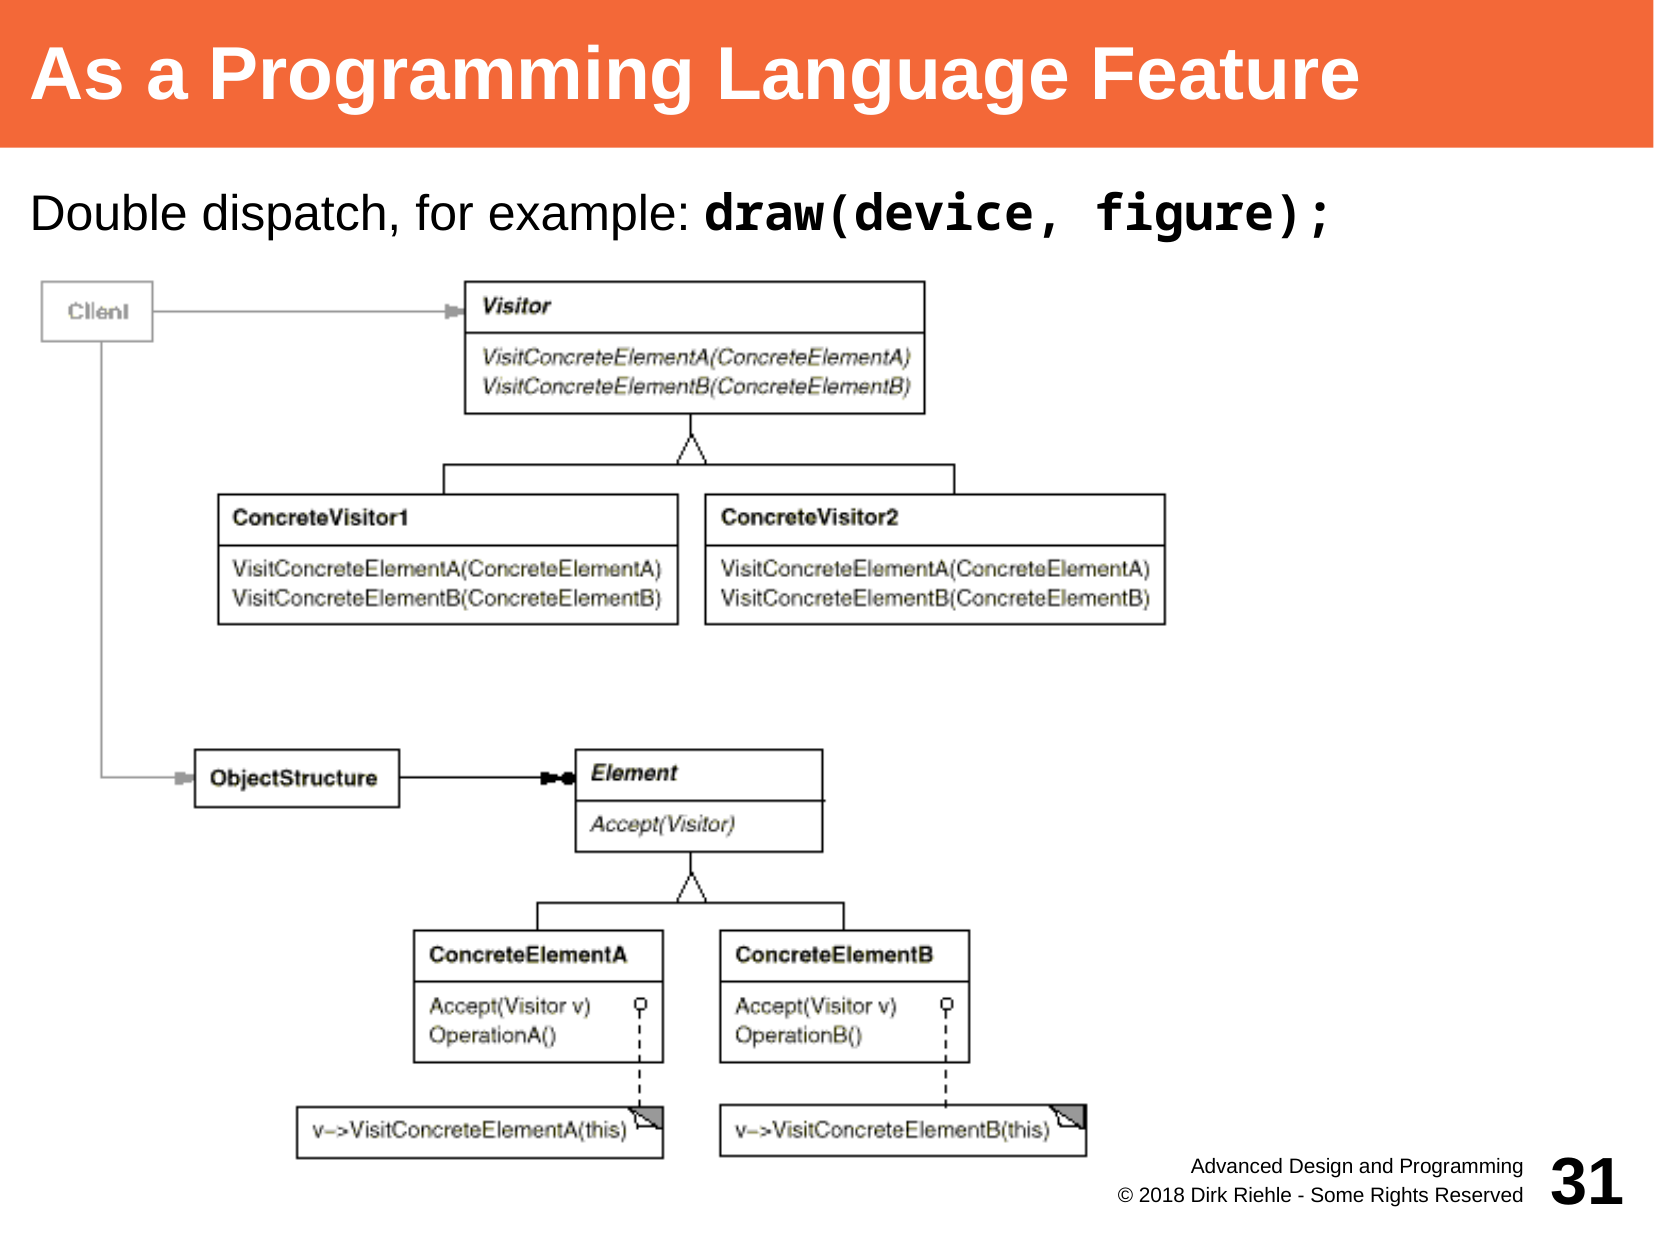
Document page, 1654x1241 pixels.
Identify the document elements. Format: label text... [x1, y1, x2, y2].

title As a Programming Language Feature [0, 0, 1654, 148]
picture [35, 277, 1175, 1164]
list Double dispatch, for example: draw(device, figure); [29, 177, 1625, 1063]
